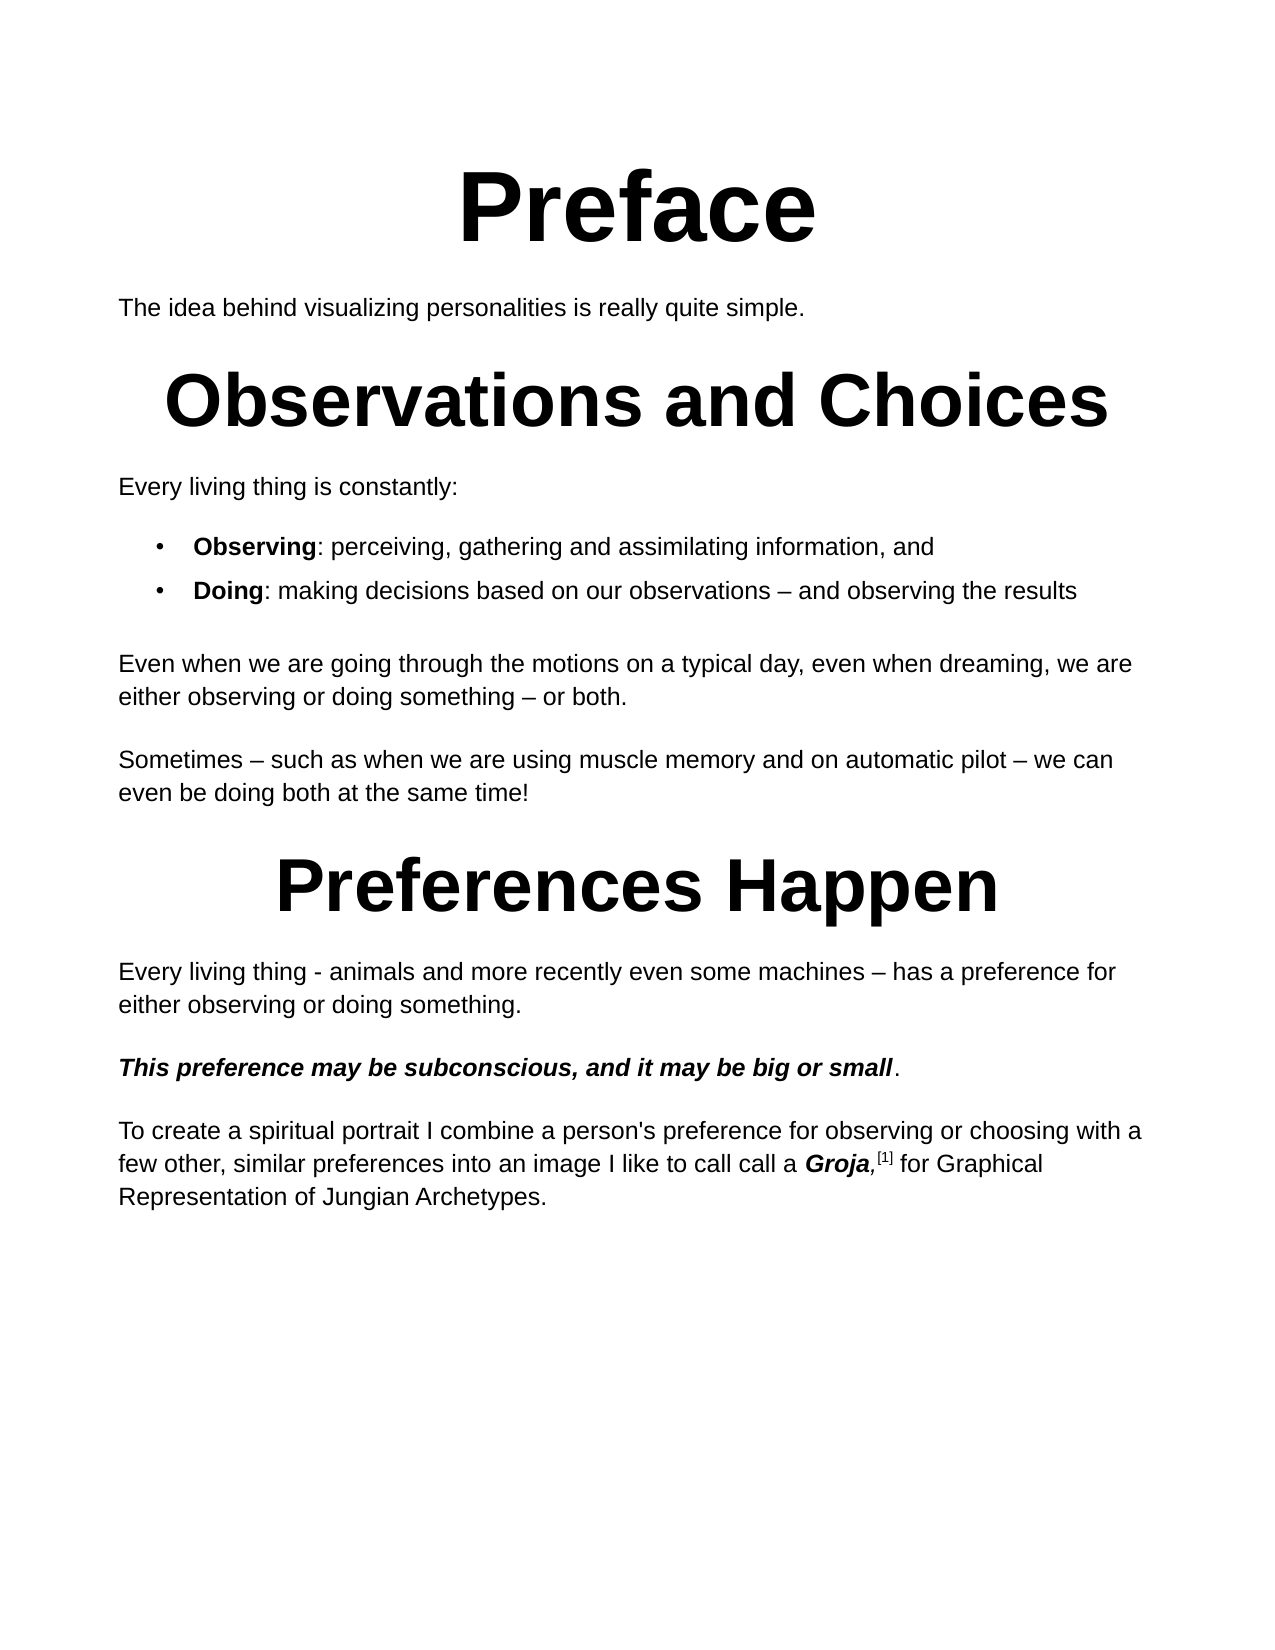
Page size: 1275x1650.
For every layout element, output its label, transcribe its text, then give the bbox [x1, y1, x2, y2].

text Even when we are going through the motions on a typical day, even when dreaming, we are either observing or doing something – or both. [118, 649, 1157, 711]
text Every living thing - animals and more recently even some machines – has a preference for either observing or doing something. [118, 957, 1157, 1019]
text To create a spiritual portrait I combine a person's preference for observing or choosing with a few other, similar preferences into an image I like to call call a Groja,[1] for Graphical Representation of Jungian Archetypes. [118, 1116, 1157, 1211]
text This preference may be subconscious, and it may be big or small. [118, 1053, 1157, 1082]
text The idea behind visualizing personalities is really quite simple. [118, 293, 1157, 322]
list Observing: perceiving, gathering and assimilating information, and [156, 532, 1157, 561]
text Sometimes – such as when we are using muscle memory and on automatic pilot – we can even be doing both at the same time! [118, 745, 1157, 807]
subtitle Preface [118, 148, 1157, 263]
list Doing: making decisions based on our observations – and observing the results [156, 576, 1157, 604]
subtitle Observations and Choices [118, 356, 1157, 442]
text Every living thing is constantly: [118, 472, 1157, 501]
subtitle Preferences Happen [118, 841, 1157, 927]
